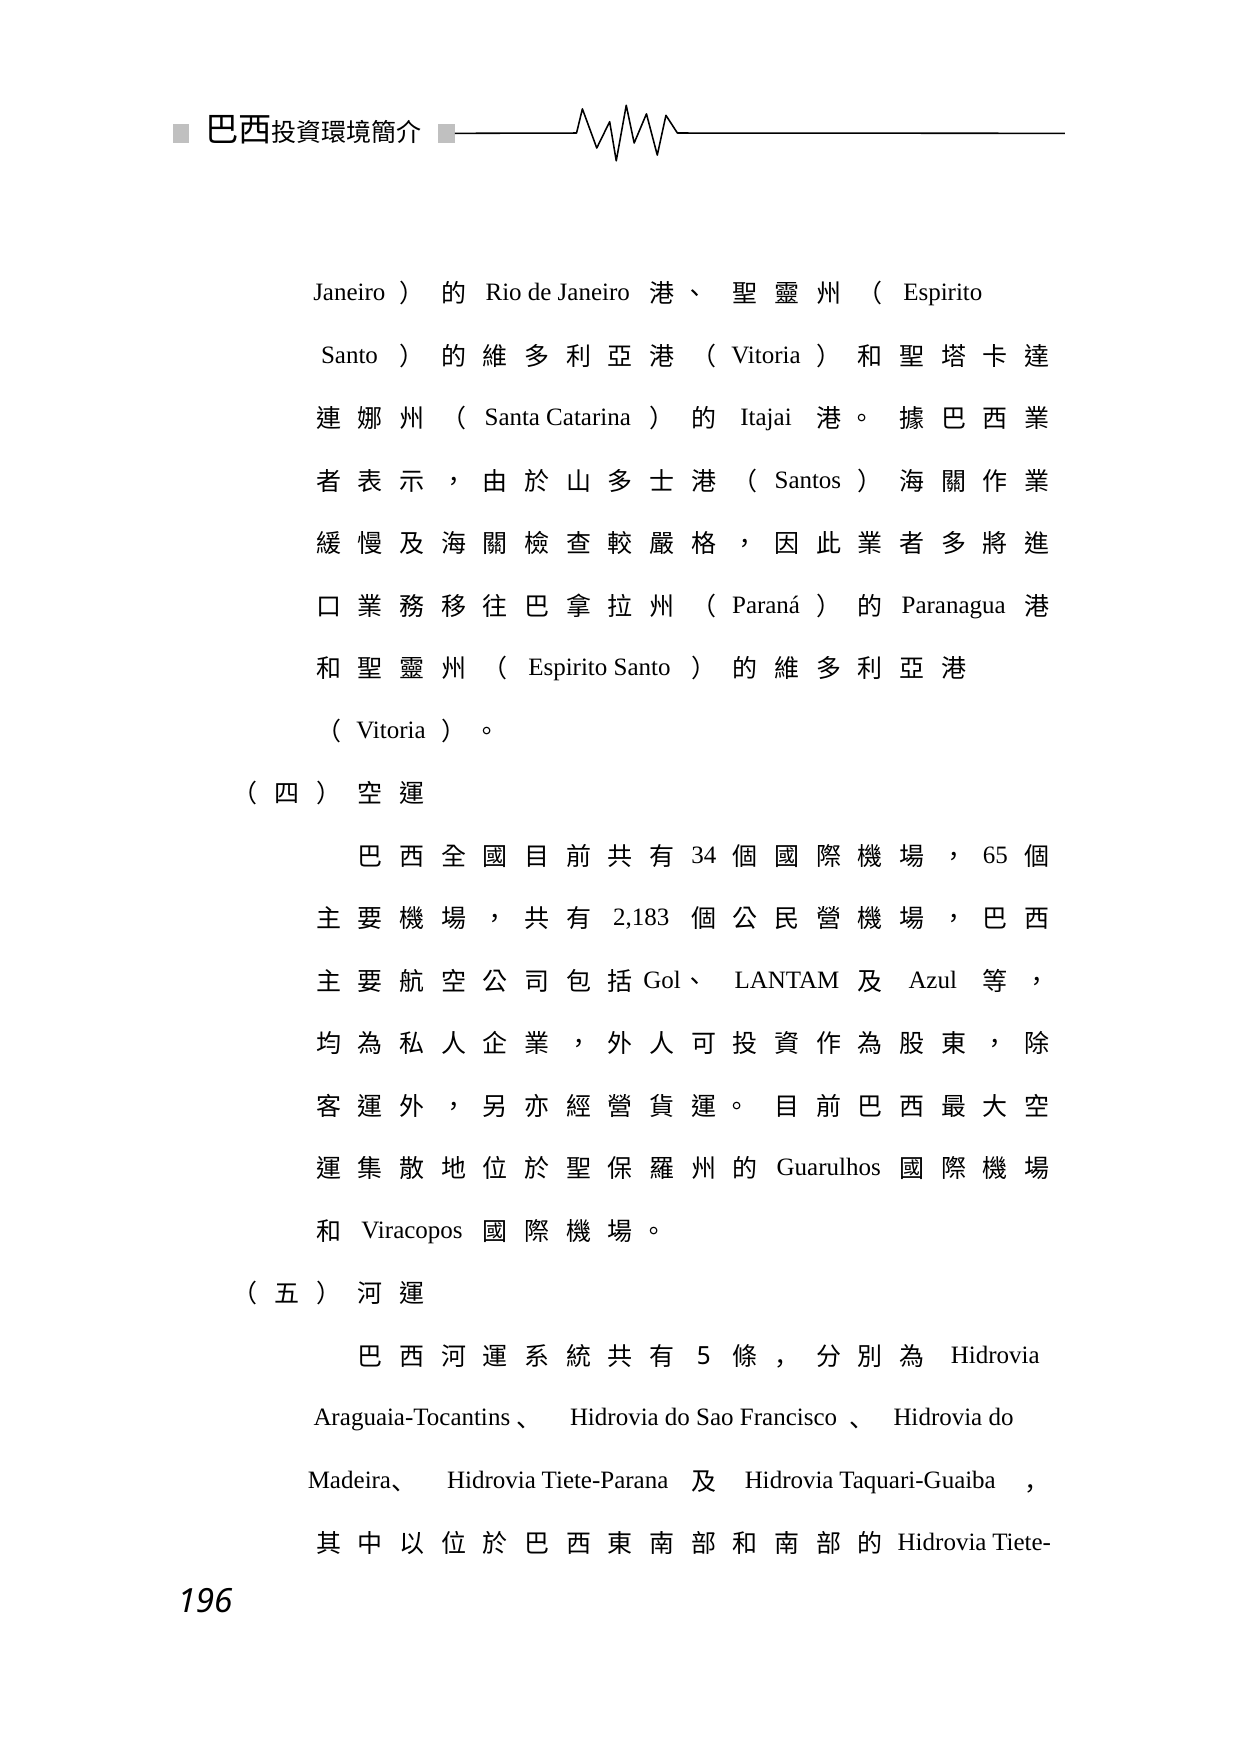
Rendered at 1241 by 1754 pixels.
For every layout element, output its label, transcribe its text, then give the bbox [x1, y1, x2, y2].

text 巴西河運系統共有5條，分別為Hidrovia Araguaia-Tocantins、Hidrovia do Sao Francisco、Hidrovia do Madeira、Hidrovia Tiete-Parana及Hidrovia Taquari-Guaiba，其中以位於巴西東南部和南部的Hidrovia Tiete- [281, 1313, 1058, 1563]
text Janeiro）的Rio de Janeiro港、聖靈州（Espirito Santo）的維多利亞港（Vitoria）和聖塔卡達連娜州（Santa Catarina）的Itajai港。據巴西業者表示，由於山多士港（Santos）海關作業緩慢及海關檢查較嚴格，因此業者多將進口業務移往巴拿拉州（Paraná）的Paranagua港和聖靈州（Espirito Santo）的維多利亞港（Vitoria）。 [281, 250, 1058, 750]
text （五）河運 [207, 1250, 1058, 1313]
text 巴西全國目前共有34個國際機場，65個主要機場，共有2,183個公民營機場，巴西主要航空公司包括Gol、LANTAM及Azul等，均為私人企業，外人可投資作為股東，除客運外，另亦經營貨運。目前巴西最大空運集散地位於聖保羅州的Guarulhos國際機場和Viracopos國際機場。 [281, 813, 1058, 1250]
text （四）空運 [207, 750, 1058, 813]
